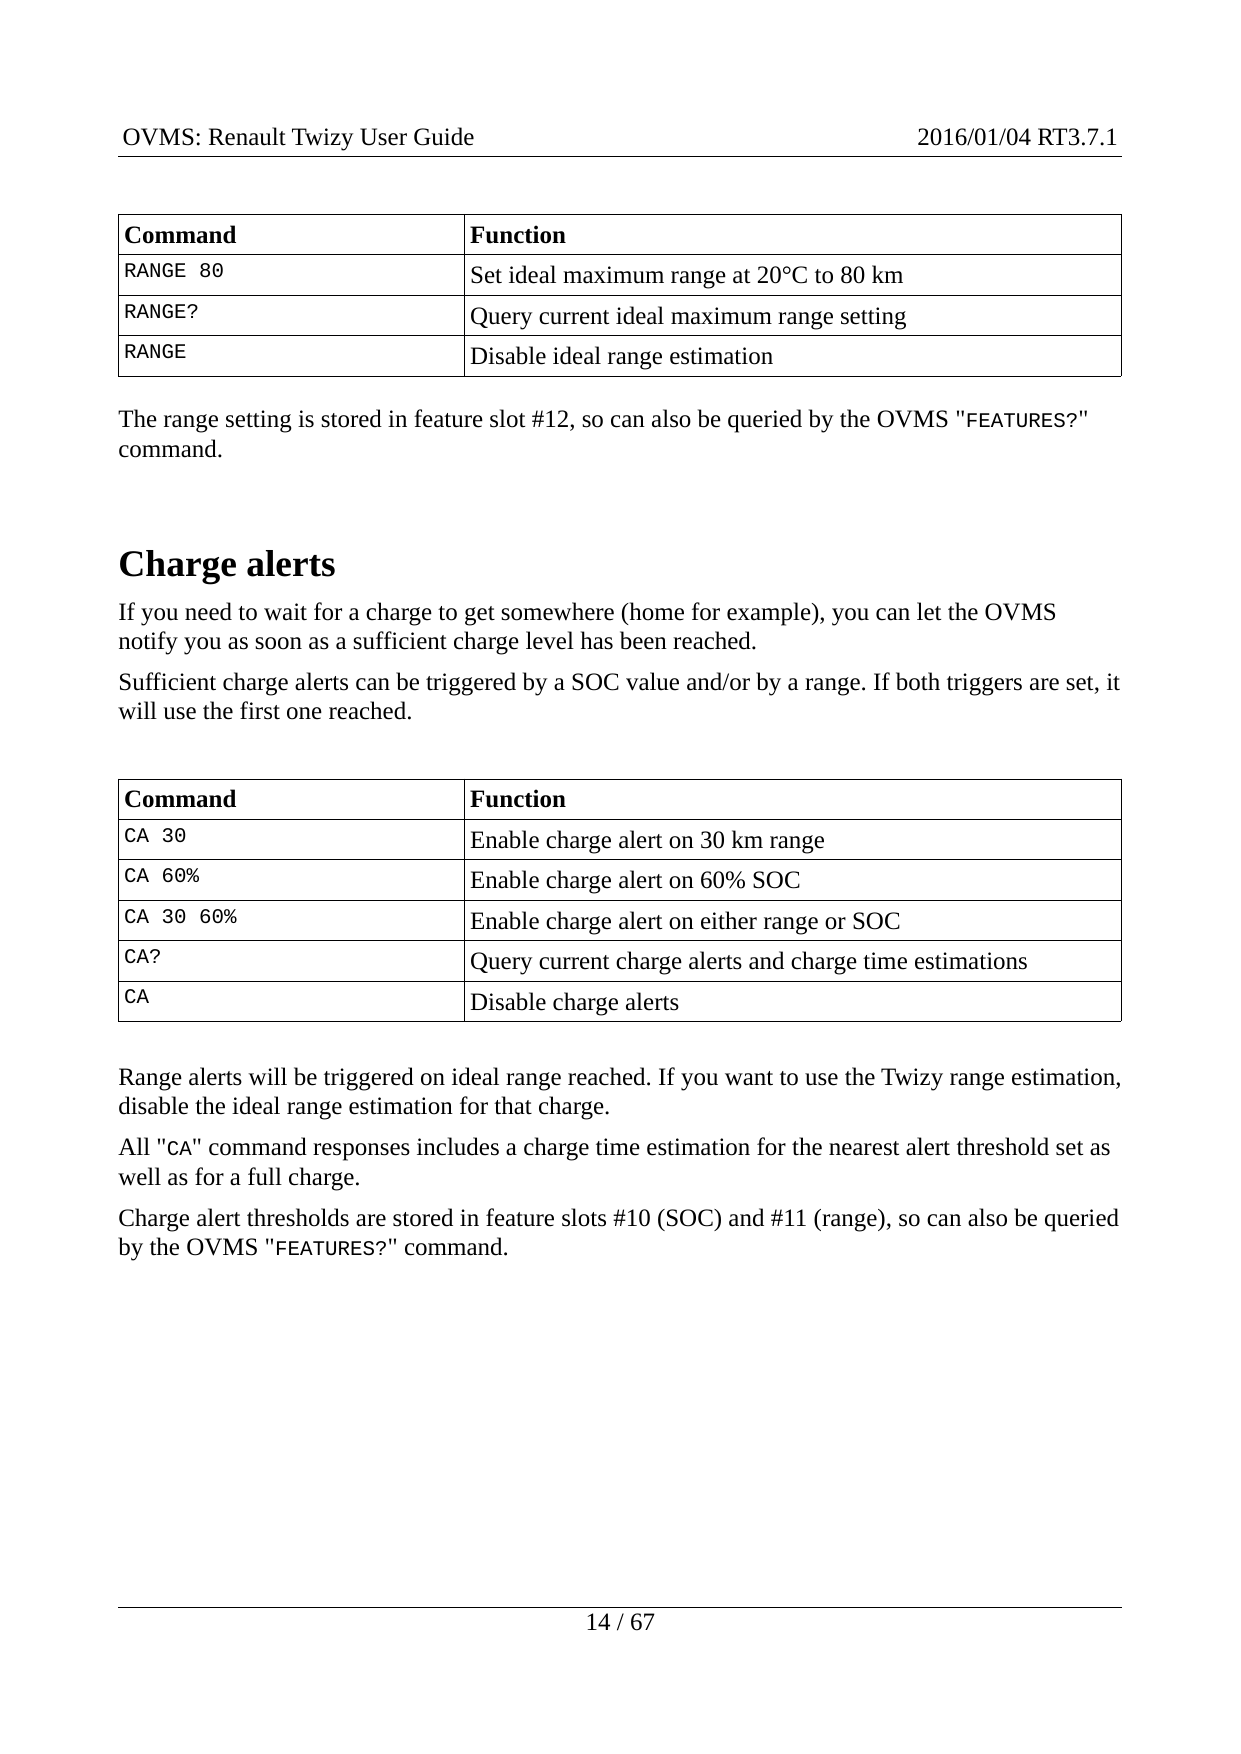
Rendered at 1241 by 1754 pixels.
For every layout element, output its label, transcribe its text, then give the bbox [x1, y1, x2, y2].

text Charge alert thresholds are stored in feature slots #10 (SOC) and #11 (range), so can also be queried by the OVMS "FEATURES?" command. [118, 1203, 1122, 1262]
table_cell Set ideal maximum range at 20°C to 80 km [465, 255, 1121, 295]
table_cell Enable charge alert on 30 km range [465, 820, 1121, 859]
text Sufficient charge alerts can be triggered by a SOC value and/or by a range. If both triggers are set, it will use the first one reached. [118, 667, 1122, 725]
text All "CA" command responses includes a charge time estimation for the nearest alert threshold set as well as for a full charge. [118, 1132, 1122, 1191]
text The range setting is stored in feature slot #12, so can also be queried by the OVMS "FEATURES?" command. [118, 404, 1122, 463]
table_cell Enable charge alert on either range or SOC [465, 901, 1121, 940]
subtitle Charge alerts [118, 542, 1122, 585]
table_cell CA? [119, 941, 464, 981]
table_header Command [119, 780, 464, 819]
table_cell Query current ideal maximum range setting [465, 296, 1121, 335]
table_cell CA [119, 982, 464, 1021]
table_cell CA 60% [119, 860, 464, 900]
table_cell RANGE [119, 336, 464, 376]
table_cell CA 30 60% [119, 901, 464, 940]
table_cell Enable charge alert on 60% SOC [465, 860, 1121, 900]
table_cell RANGE? [119, 296, 464, 335]
text If you need to wait for a charge to get somewhere (home for example), you can let the OVMS notify you as soon as a sufficient charge level has been reached. [118, 597, 1122, 655]
table_cell RANGE 80 [119, 255, 464, 295]
text Range alerts will be triggered on ideal range reached. If you want to use the Twizy range estimation, disable the ideal range estimation for that charge. [118, 1062, 1122, 1120]
table_header Function [465, 215, 1121, 254]
table_cell Disable ideal range estimation [465, 336, 1121, 376]
table_header Function [465, 780, 1121, 819]
table_cell Query current charge alerts and charge time estimations [465, 941, 1121, 981]
table_header Command [119, 215, 464, 254]
table_cell CA 30 [119, 820, 464, 859]
table_cell Disable charge alerts [465, 982, 1121, 1021]
